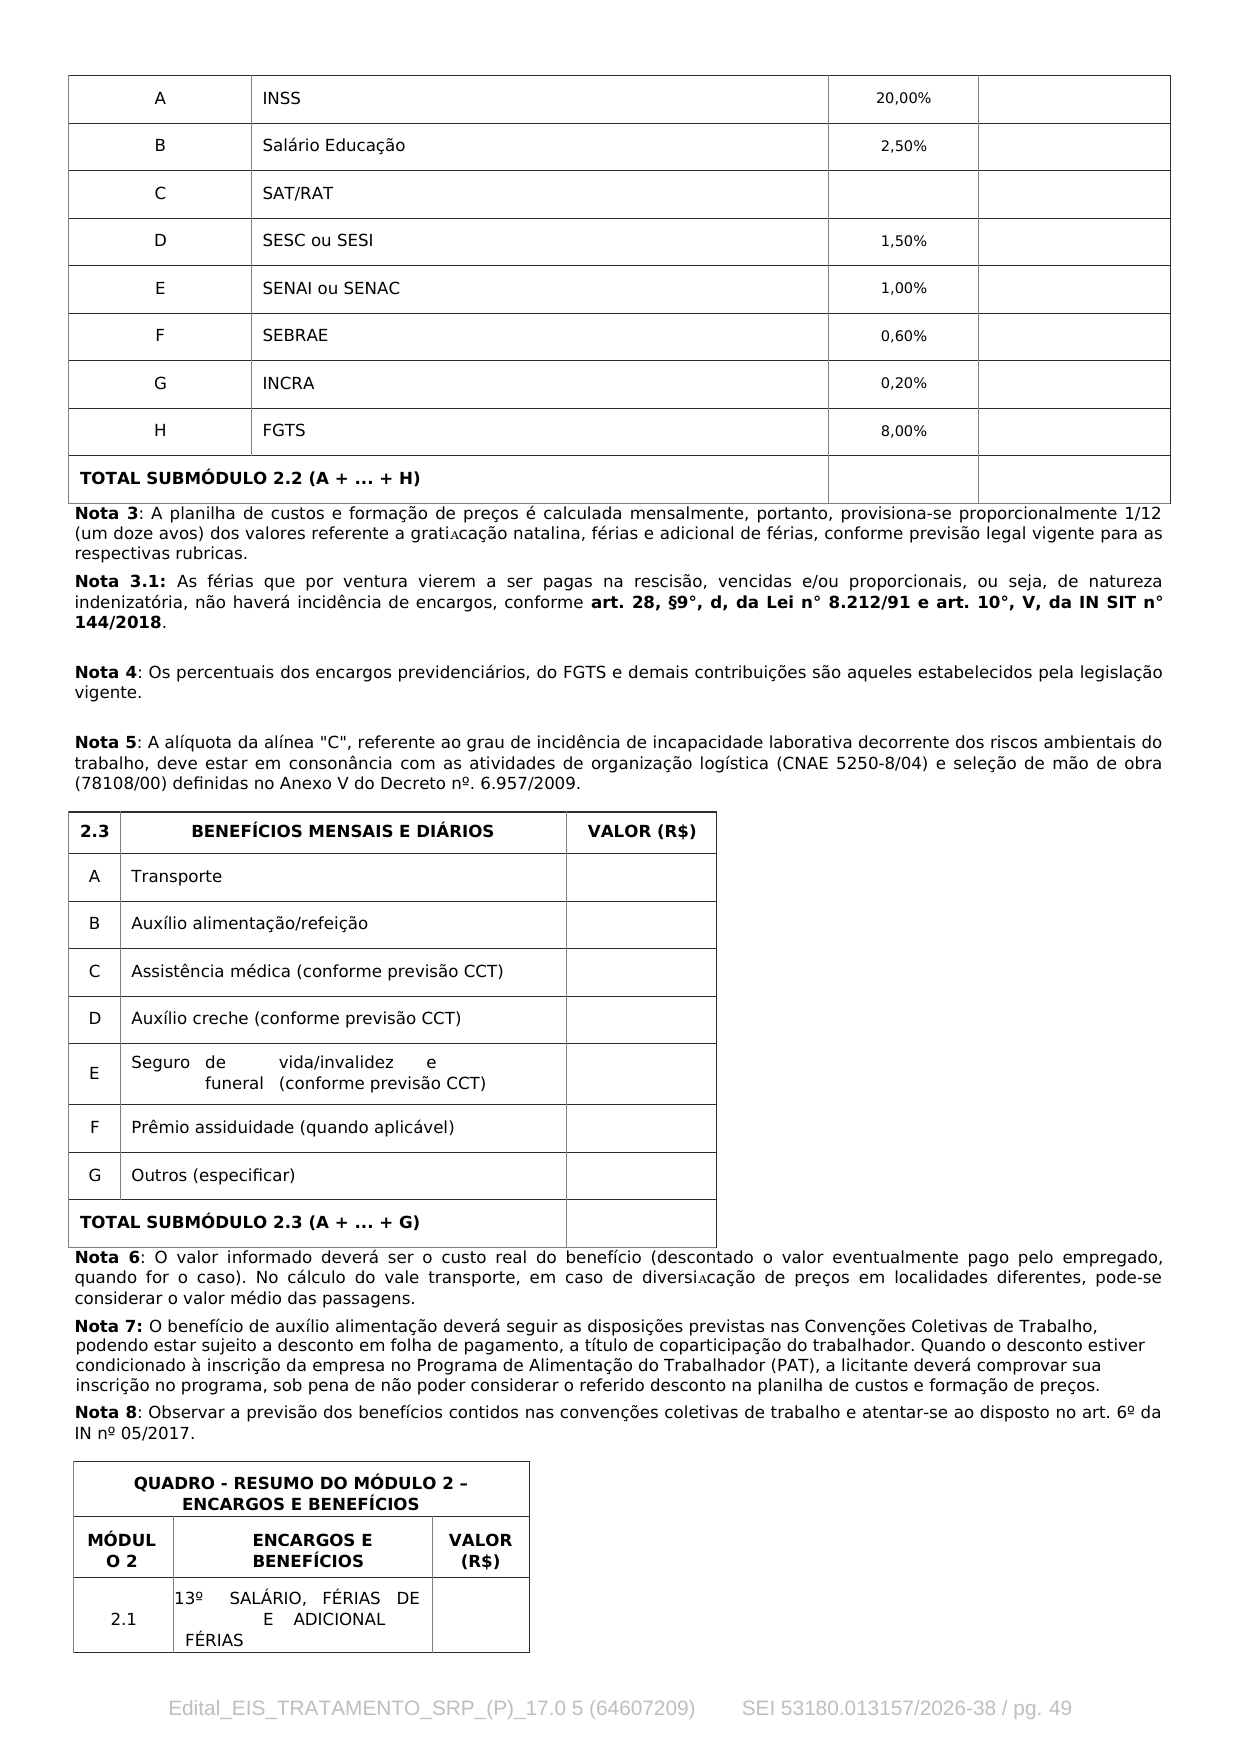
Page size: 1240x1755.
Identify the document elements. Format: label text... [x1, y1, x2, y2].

table_cell [627, 1516, 731, 1577]
table_cell [979, 361, 1170, 407]
table_cell Assistência médica (conforme previsão CCT) [121, 949, 566, 996]
table_cell [567, 1153, 716, 1199]
table_cell G [69, 361, 251, 407]
table_cell FGTS [252, 409, 828, 455]
text Nota 7: O benefício de auxílio alimentação deverá seguir as disposições previstas nas Convenções Coletivas de Trabalho, podendo estar sujeito a desconto em folha de pagamento, a título de coparticipação do trabalhador. Quando o desconto estiver condicionado à inscrição da empresa no Programa de Alimentação do Trabalhador (PAT), a licitante deverá comprovar sua inscrição no programa, sob pena de não poder considerar o referido desconto na planilha de custos e formação de preços. [74, 1317, 1170, 1395]
table_cell SAT/RAT [252, 171, 828, 217]
table_cell Auxílio creche (conforme previsão CCT) [121, 997, 566, 1043]
table_cell [829, 456, 978, 502]
table_cell C [69, 949, 120, 996]
table_header [530, 1461, 547, 1516]
table_cell [567, 854, 716, 901]
table_cell MÓDULO 2 [74, 1517, 173, 1577]
table_cell [69, 1577, 73, 1652]
table_cell [979, 266, 1170, 312]
table_cell 13º SALÁRIO, FÉRIAS E ADICIONAL FÉRIAS [174, 1578, 396, 1652]
table_cell [829, 171, 978, 217]
table_cell Auxílio alimentação/refeição [121, 902, 566, 948]
text Nota 8: Observar a previsão dos benefícios contidos nas convenções coletivas de trabalho e atentar-se ao disposto no art. 6º da IN nº 05/2017. [74, 1403, 1164, 1443]
table_cell [530, 1516, 547, 1577]
table_cell A [69, 76, 251, 122]
table_cell [979, 76, 1170, 122]
text Nota 5: A alíquota da alínea "C", referente ao grau de incidência de incapacidade laborativa decorrente dos riscos ambientais do trabalho, deve estar em consonância com as atividades de organização logística (CNAE 5250-8/04) e seleção de mão de obra (78108/00) definidas no Anexo V do Decreto nº. 6.957/2009. [74, 733, 1164, 793]
table_cell 2,50% [829, 124, 978, 170]
table_header [547, 1461, 627, 1516]
table_header 2.3 [69, 813, 120, 853]
table_cell 1,50% [829, 219, 978, 265]
table_cell A [69, 854, 120, 901]
table_cell [979, 124, 1170, 170]
table_cell [567, 902, 716, 948]
text Nota 3: A planilha de custos e formação de preços é calculada mensalmente, portanto, provisiona-se proporcionalmente 1/12 (um doze avos) dos valores referente a graticação natalina, férias e adicional de férias, conforme previsão legal vigente para as respectivas rubricas. [74, 504, 1164, 563]
table_cell [567, 997, 716, 1043]
table_cell Transporte [121, 854, 566, 901]
table_cell [979, 456, 1170, 502]
table_cell INSS [252, 76, 828, 122]
table_cell DE [396, 1578, 432, 1652]
table_cell 8,00% [829, 409, 978, 455]
table_cell ENCARGOS E BENEFÍCIOS [174, 1517, 396, 1577]
table_cell D [69, 997, 120, 1043]
table_cell [396, 1517, 432, 1577]
table_cell D [69, 219, 251, 265]
table_cell [979, 314, 1170, 360]
table_cell F [69, 1105, 120, 1152]
table_cell [567, 1044, 716, 1104]
table_cell E [69, 266, 251, 312]
table_cell INCRA [252, 361, 828, 407]
table_cell TOTAL SUBMÓDULO 2.2 (A + ... + H) [69, 456, 828, 502]
table_cell [567, 949, 716, 996]
table_header VALOR (R$) [567, 813, 716, 853]
table_cell E [69, 1044, 120, 1104]
table_cell 20,00% [829, 76, 978, 122]
table_cell TOTAL SUBMÓDULO 2.3 (A + ... + G) [69, 1200, 566, 1247]
text Nota 3.1: As férias que por ventura vierem a ser pagas na rescisão, vencidas e/ou proporcionais, ou seja, de natureza indenizatória, não haverá incidência de encargos, conforme art. 28, §9°, d, da Lei n° 8.212/91 e art. 10°, V, da IN SIT n° 144/2018. [74, 572, 1164, 632]
table_header QUADRO - RESUMO DO MÓDULO 2 – ENCARGOS E BENEFÍCIOS [74, 1462, 529, 1516]
text Nota 6: O valor informado deverá ser o custo real do benefício (descontado o valor eventualmente pago pelo empregado, quando for o caso). No cálculo do vale transporte, em caso de diversicação de preços em localidades diferentes, pode-se considerar o valor médio das passagens. [74, 1248, 1164, 1308]
table_header [69, 1461, 73, 1516]
table_cell [547, 1516, 627, 1577]
table_cell [69, 1516, 73, 1577]
table_cell 0,20% [829, 361, 978, 407]
table_cell Seguro de vida/invalidez e funeral (conforme previsão CCT) [121, 1044, 566, 1104]
text Nota 4: Os percentuais dos encargos previdenciários, do FGTS e demais contribuições são aqueles estabelecidos pela legislação vigente. [74, 663, 1164, 703]
table_cell 1,00% [829, 266, 978, 312]
table_header BENEFÍCIOS MENSAIS E DIÁRIOS [121, 813, 566, 853]
table_cell G [69, 1153, 120, 1199]
table_cell VALOR (R$) [433, 1517, 529, 1577]
table_cell H [69, 409, 251, 455]
table_cell 2.1 [74, 1578, 173, 1652]
table_cell Prêmio assiduidade (quando aplicável) [121, 1105, 566, 1152]
table_cell [627, 1577, 731, 1652]
table_cell C [69, 171, 251, 217]
table_cell [547, 1577, 627, 1652]
table_cell B [69, 902, 120, 948]
table_cell [979, 219, 1170, 265]
table_cell [979, 409, 1170, 455]
table_cell SEBRAE [252, 314, 828, 360]
table_cell [979, 171, 1170, 217]
table_cell 0,60% [829, 314, 978, 360]
table_cell [530, 1577, 547, 1652]
table_cell [567, 1105, 716, 1152]
table_cell Salário Educação [252, 124, 828, 170]
table_cell SESC ou SESI [252, 219, 828, 265]
table_cell [433, 1578, 529, 1652]
table_cell [567, 1200, 716, 1247]
table_cell SENAI ou SENAC [252, 266, 828, 312]
table_header [627, 1461, 731, 1516]
table_cell Outros (especificar) [121, 1153, 566, 1199]
table_cell B [69, 124, 251, 170]
table_cell F [69, 314, 251, 360]
